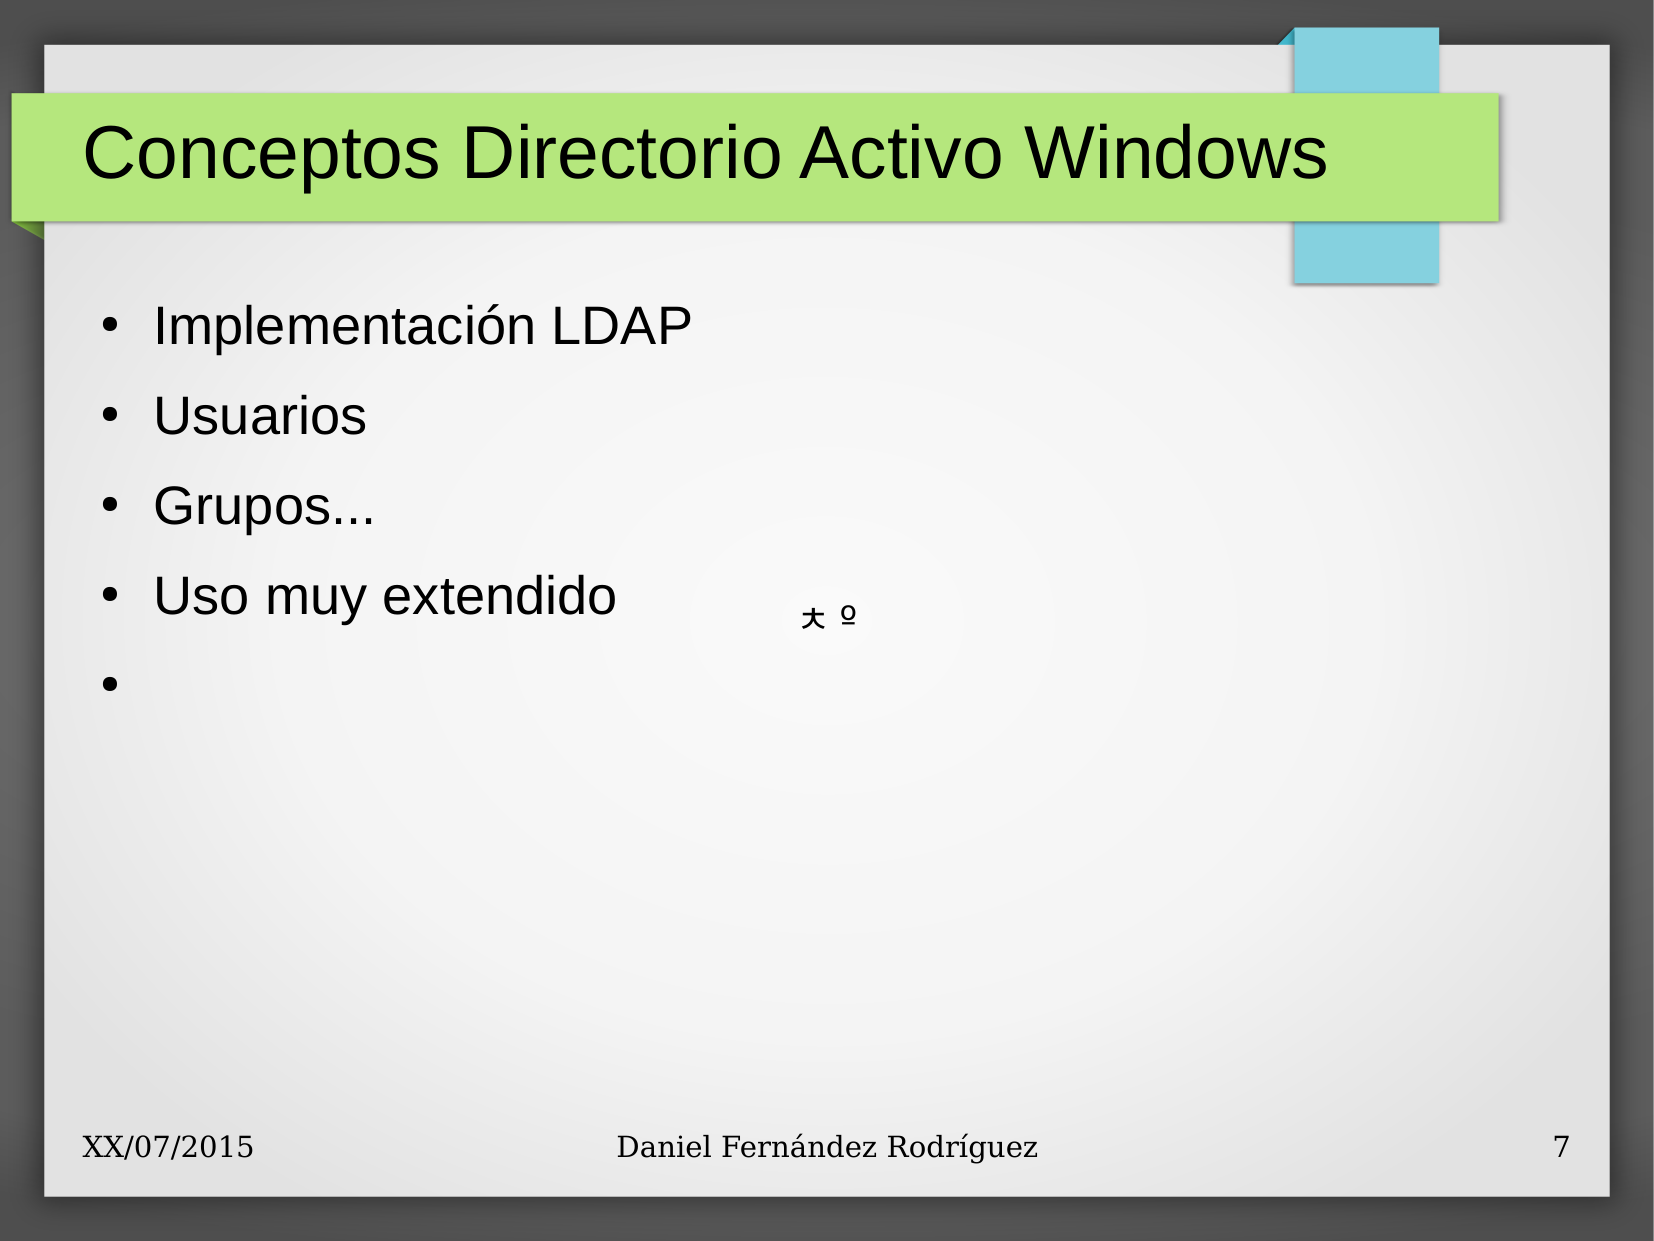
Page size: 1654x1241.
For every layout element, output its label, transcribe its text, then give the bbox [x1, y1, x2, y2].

list Implementación LDAP Usuarios Grupos... Uso muy extendido [82, 295, 1571, 1015]
picture [0, 0, 1654, 1241]
title Conceptos Directorio Activo Windows [82, 45, 1571, 261]
